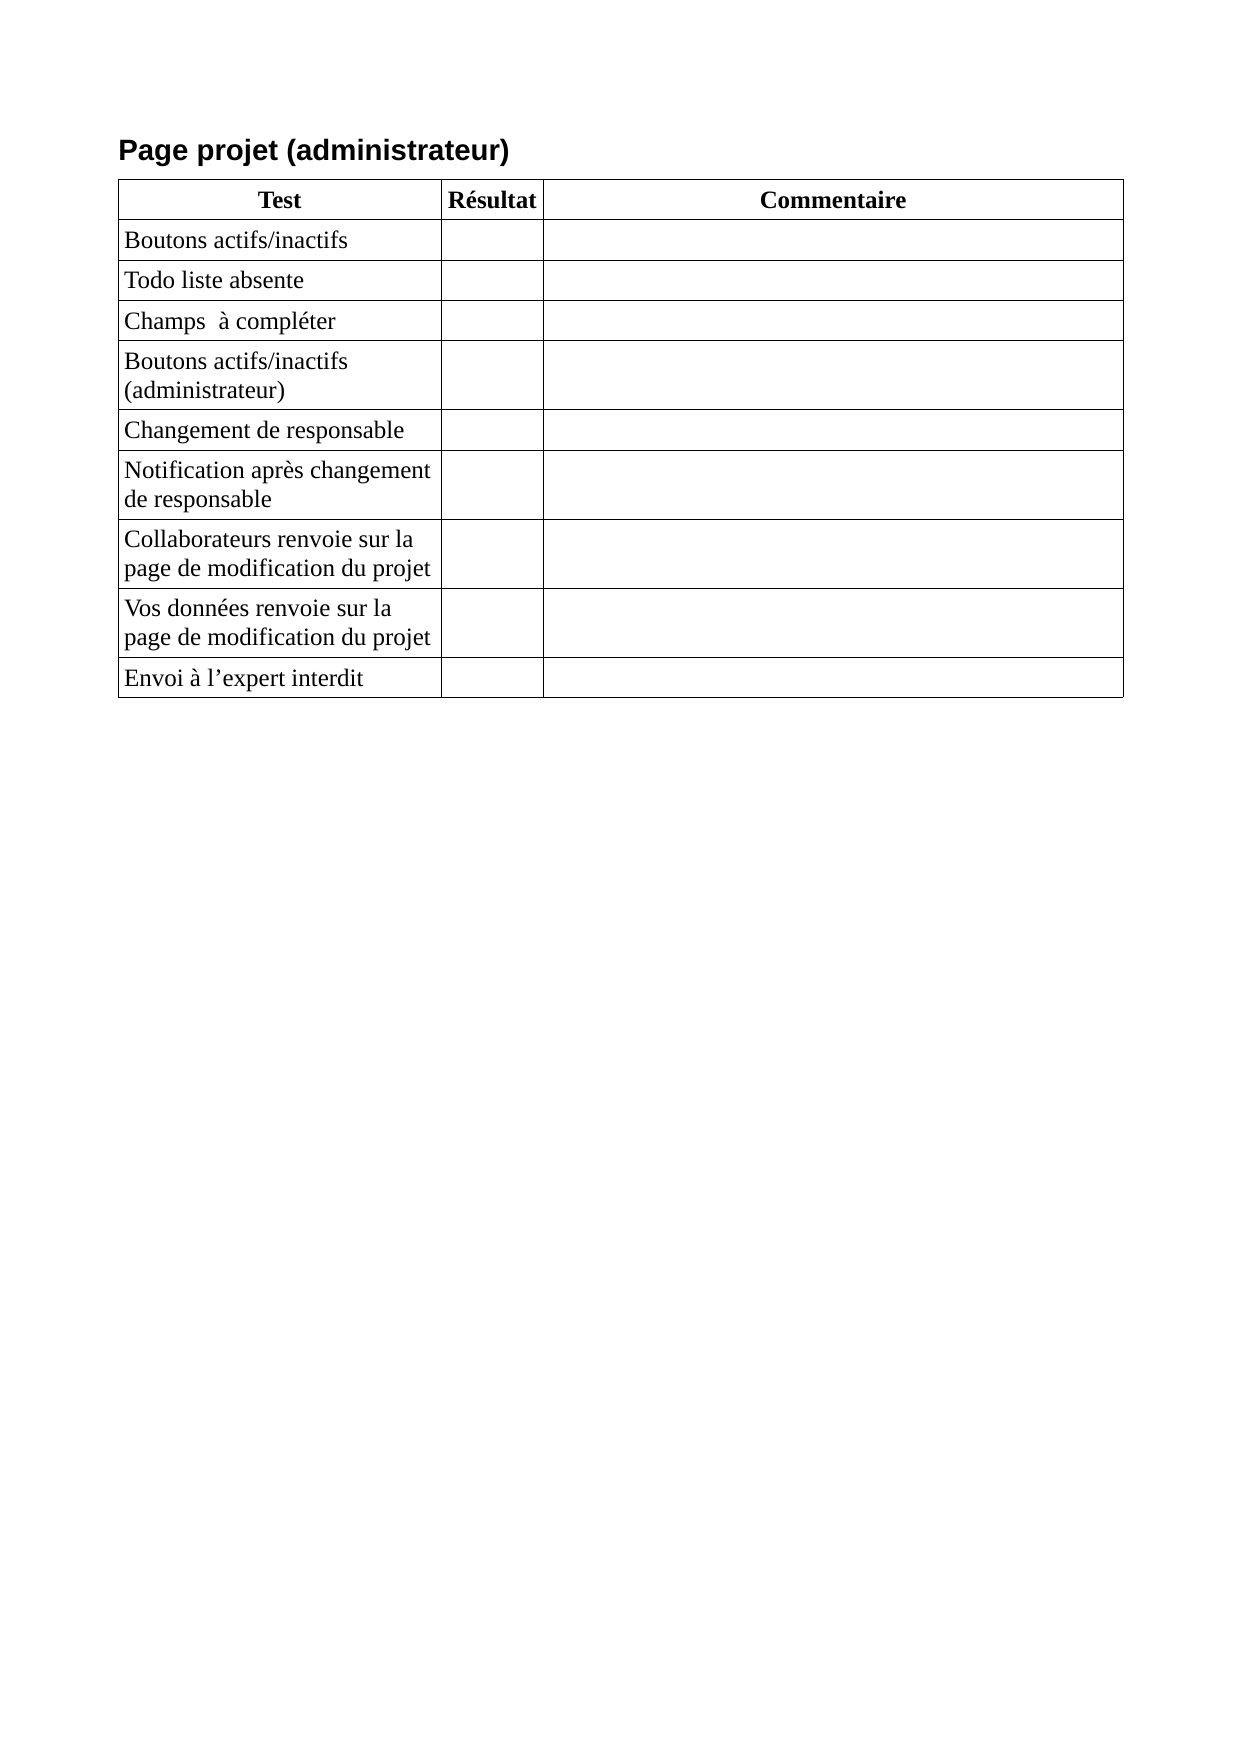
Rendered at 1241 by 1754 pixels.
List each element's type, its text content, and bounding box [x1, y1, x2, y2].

table_header Test [119, 180, 441, 219]
table_cell [544, 589, 1123, 657]
table_cell [442, 589, 543, 657]
table_cell [442, 341, 543, 409]
table_cell [544, 341, 1123, 409]
table_cell [442, 220, 543, 259]
table_cell [544, 261, 1123, 300]
table_cell [544, 410, 1123, 449]
subtitle Page projet (administrateur) [118, 133, 1122, 166]
table_cell Changement de responsable [119, 410, 441, 449]
table_cell Collaborateurs renvoie sur la page de modification du projet [119, 520, 441, 588]
table_cell Champs à compléter [119, 301, 441, 340]
table_cell Envoi à l’expert interdit [119, 658, 441, 697]
table_cell [544, 220, 1123, 259]
table_cell Todo liste absente [119, 261, 441, 300]
table_cell [544, 658, 1123, 697]
table_cell Boutons actifs/inactifs (administrateur) [119, 341, 441, 409]
table_cell Notification après changement de responsable [119, 451, 441, 519]
table_cell [442, 451, 543, 519]
table_cell [544, 520, 1123, 588]
table_cell [442, 261, 543, 300]
table_cell [442, 520, 543, 588]
table_cell Boutons actifs/inactifs [119, 220, 441, 259]
table_cell [442, 410, 543, 449]
table_cell [442, 658, 543, 697]
table_cell Vos données renvoie sur la page de modification du projet [119, 589, 441, 657]
table_header Commentaire [544, 180, 1123, 219]
table_header Résultat [442, 180, 543, 219]
table_cell [442, 301, 543, 340]
table_cell [544, 301, 1123, 340]
table_cell [544, 451, 1123, 519]
